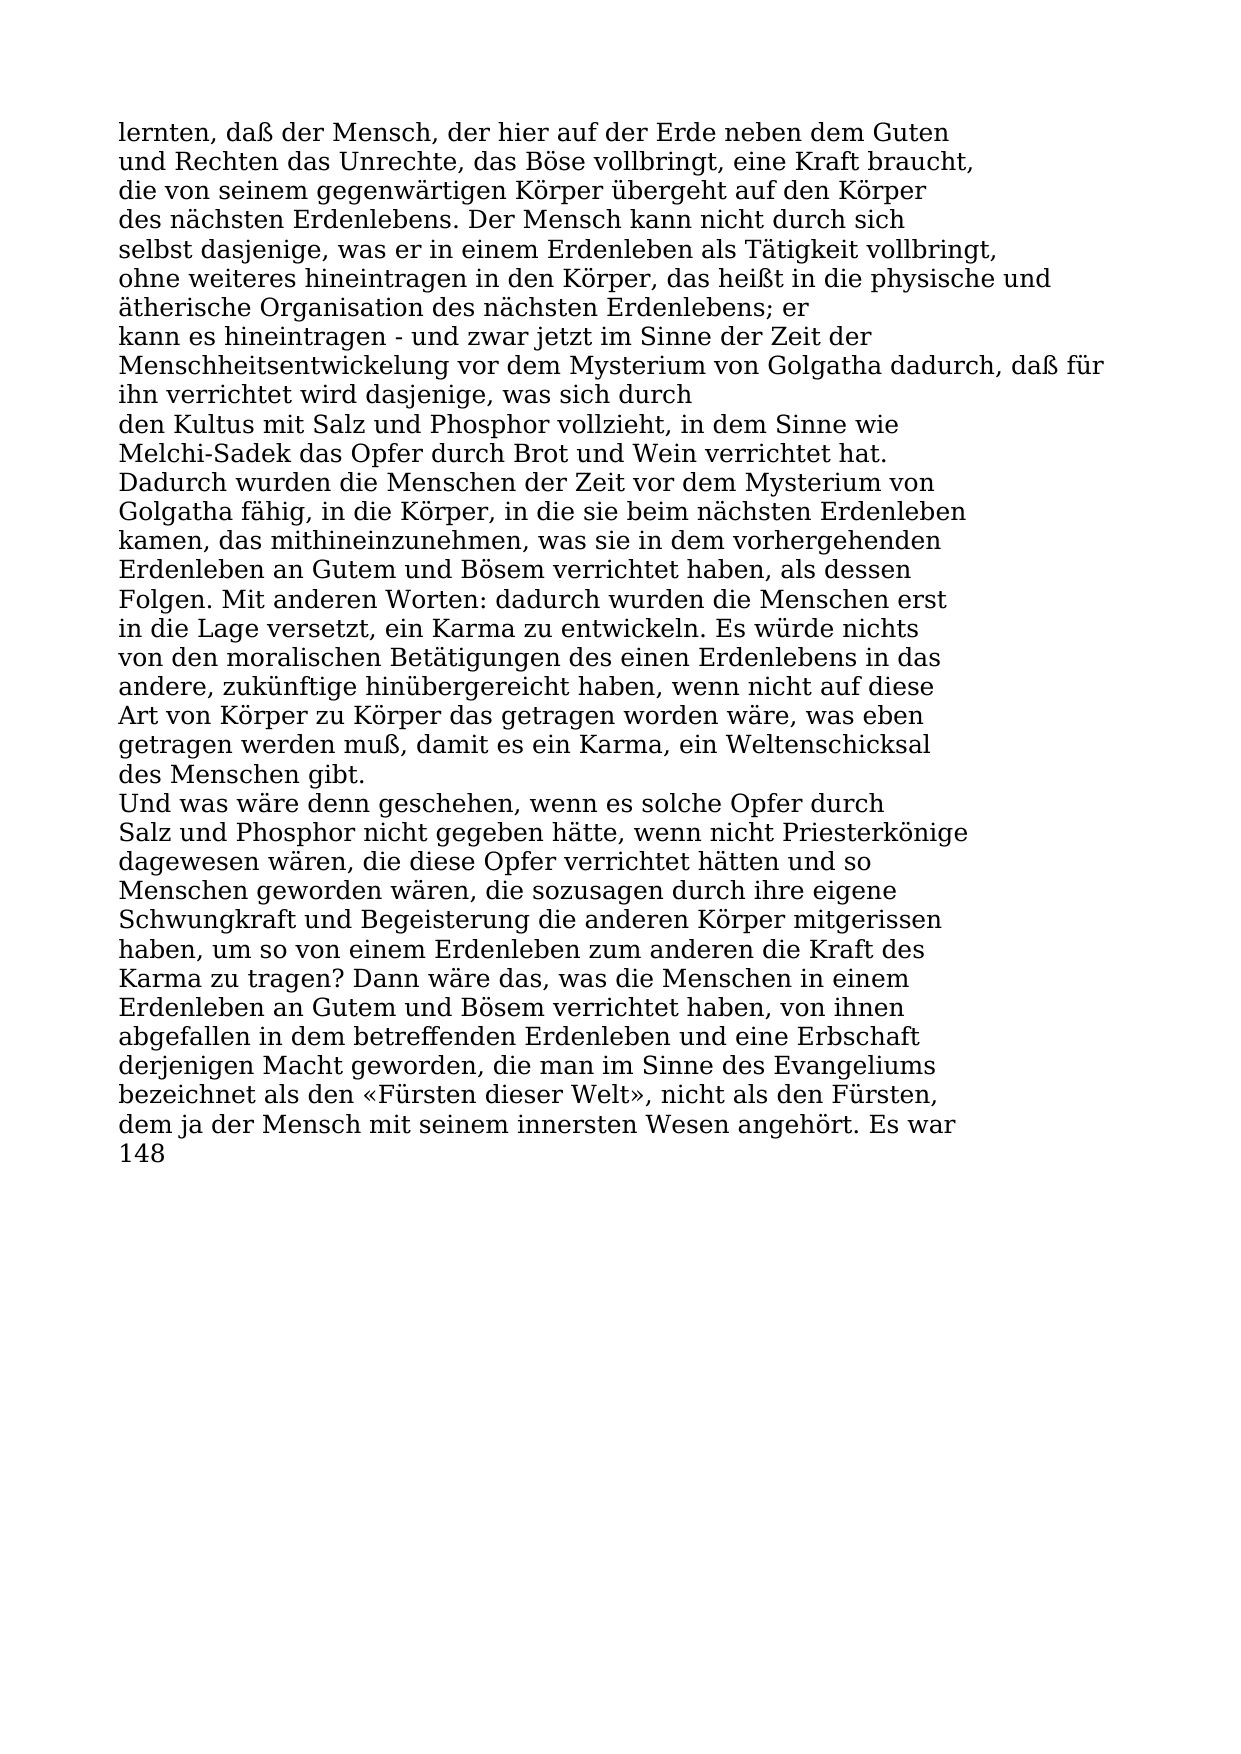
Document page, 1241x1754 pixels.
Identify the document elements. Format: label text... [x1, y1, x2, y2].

text Folgen. Mit anderen Worten: dadurch wurden die Menschen erst [118, 585, 1122, 614]
text 148 [118, 1139, 1122, 1168]
text Menschheitsentwickelung vor dem Mysterium von Golgatha dadurch, daß für ihn verrichtet wird dasjenige, was sich durch [118, 351, 1122, 410]
text Menschen geworden wären, die sozusagen durch ihre eigene [118, 876, 1122, 906]
text ohne weiteres hineintragen in den Körper, das heißt in die physische und ätherische Organisation des nächsten Erdenlebens; er [118, 264, 1122, 322]
text den Kultus mit Salz und Phosphor vollzieht, in dem Sinne wie [118, 410, 1122, 439]
text von den moralischen Betätigungen des einen Erdenlebens in das [118, 643, 1122, 672]
text Erdenleben an Gutem und Bösem verrichtet haben, als dessen [118, 556, 1122, 585]
text selbst dasjenige, was er in einem Erdenleben als Tätigkeit vollbringt, [118, 235, 1122, 264]
text Karma zu tragen? Dann wäre das, was die Menschen in einem [118, 964, 1122, 993]
text derjenigen Macht geworden, die man im Sinne des Evangeliums [118, 1051, 1122, 1081]
text kann es hineintragen - und zwar jetzt im Sinne der Zeit der [118, 322, 1122, 351]
text des Menschen gibt. [118, 760, 1122, 789]
text Erdenleben an Gutem und Bösem verrichtet haben, von ihnen [118, 993, 1122, 1022]
text und Rechten das Unrechte, das Böse vollbringt, eine Kraft braucht, [118, 147, 1122, 176]
text dagewesen wären, die diese Opfer verrichtet hätten und so [118, 847, 1122, 876]
text Salz und Phosphor nicht gegeben hätte, wenn nicht Priesterkönige [118, 818, 1122, 847]
text kamen, das mithineinzunehmen, was sie in dem vorhergehenden [118, 526, 1122, 556]
text Art von Körper zu Körper das getragen worden wäre, was eben [118, 701, 1122, 731]
text haben, um so von einem Erdenleben zum anderen die Kraft des [118, 935, 1122, 964]
text Und was wäre denn geschehen, wenn es solche Opfer durch [118, 789, 1122, 818]
text Dadurch wurden die Menschen der Zeit vor dem Mysterium von [118, 468, 1122, 497]
text Schwungkraft und Begeisterung die anderen Körper mitgerissen [118, 906, 1122, 935]
text dem ja der Mensch mit seinem innersten Wesen angehört. Es war [118, 1110, 1122, 1139]
text die von seinem gegenwärtigen Körper übergeht auf den Körper [118, 176, 1122, 206]
text lernten, daß der Mensch, der hier auf der Erde neben dem Guten [118, 118, 1122, 147]
text andere, zukünftige hinübergereicht haben, wenn nicht auf diese [118, 672, 1122, 701]
text bezeichnet als den «Fürsten dieser Welt», nicht als den Fürsten, [118, 1081, 1122, 1110]
text getragen werden muß, damit es ein Karma, ein Weltenschicksal [118, 731, 1122, 760]
text in die Lage versetzt, ein Karma zu entwickeln. Es würde nichts [118, 614, 1122, 643]
text Melchi-Sadek das Opfer durch Brot und Wein verrichtet hat. [118, 439, 1122, 468]
text des nächsten Erdenlebens. Der Mensch kann nicht durch sich [118, 206, 1122, 235]
text abgefallen in dem betreffenden Erdenleben und eine Erbschaft [118, 1022, 1122, 1051]
text Golgatha fähig, in die Körper, in die sie beim nächsten Erdenleben [118, 497, 1122, 526]
